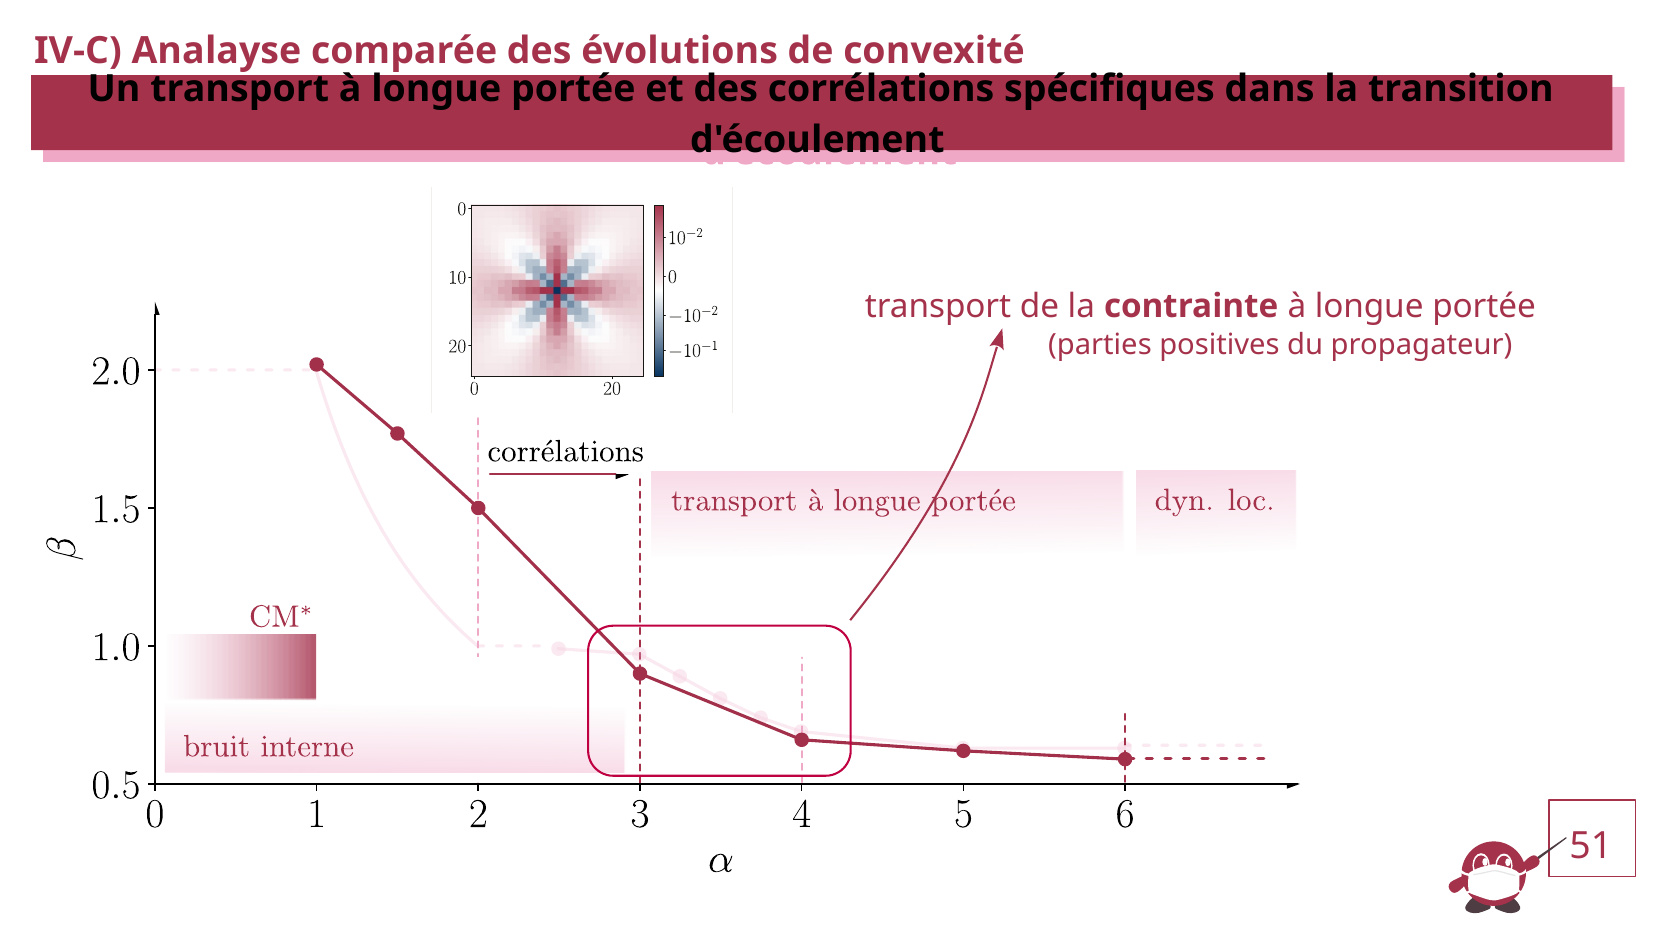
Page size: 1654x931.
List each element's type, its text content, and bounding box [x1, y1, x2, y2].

picture [1448, 799, 1637, 914]
picture [39, 187, 1300, 873]
text_box (parties positives du propagateur) [1033, 316, 1591, 366]
text_box [1492, 811, 1654, 887]
text_box transport de la contrainte à longue portée [850, 274, 1502, 329]
text_box IV-C) Analayse comparée des évolutions de convexité [19, 16, 976, 76]
text_box Un transport à longue portée et des corrélations spécifiques dans la transition d'écoulement [31, 75, 1613, 151]
